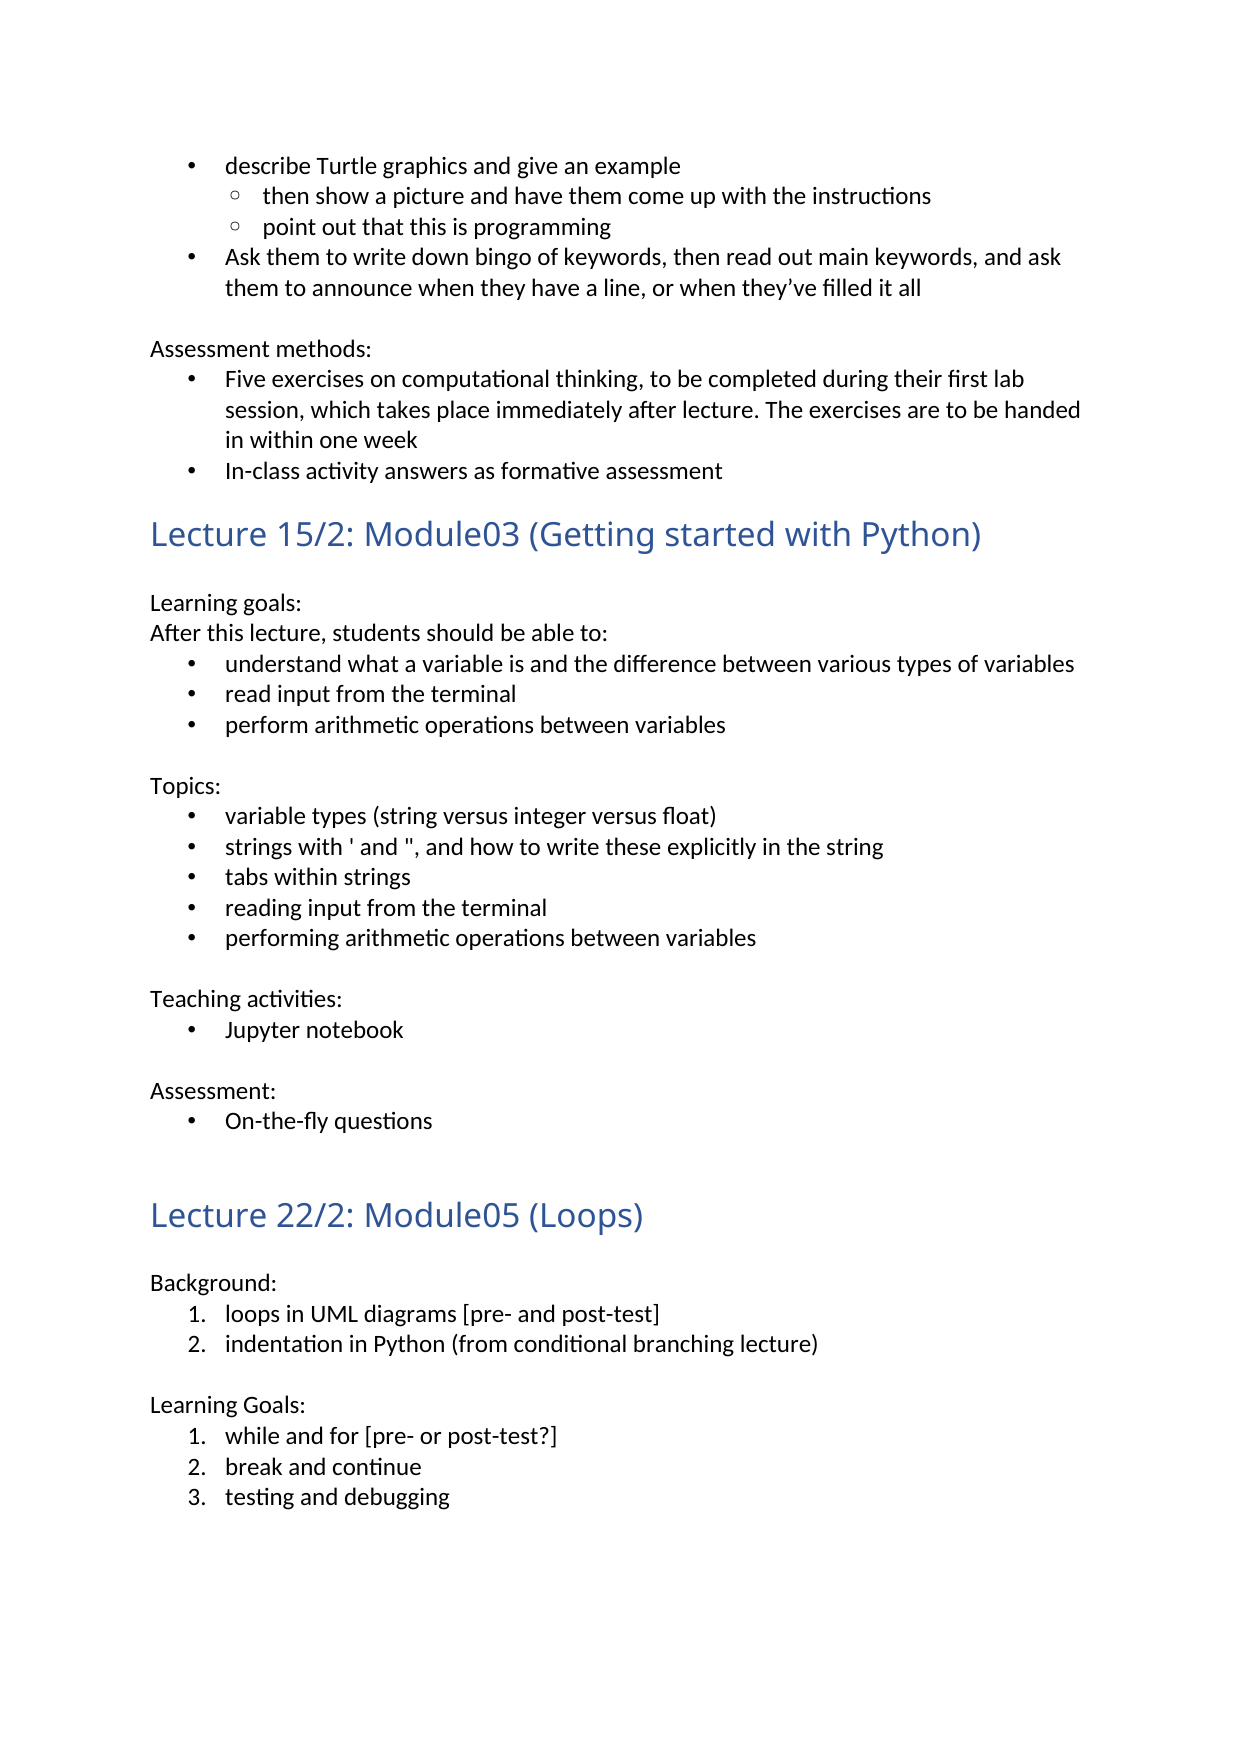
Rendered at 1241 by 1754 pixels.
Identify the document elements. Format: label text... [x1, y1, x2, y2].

list Jupyter notebook [187, 1014, 1090, 1044]
list variable types (string versus integer versus float) [187, 800, 1090, 831]
text After this lecture, students should be able to: [150, 617, 1090, 648]
list On-the-fly questions [187, 1106, 1090, 1136]
text Learning goals: [150, 587, 1090, 617]
list reading input from the terminal [187, 892, 1090, 922]
subtitle Lecture 15/2: Module03 (Getting started with Python) [150, 511, 1090, 556]
list loops in UML diagrams [pre- and post-test] [187, 1298, 1090, 1328]
subtitle Lecture 22/2: Module05 (Loops) [150, 1192, 1090, 1237]
list testing and debugging [187, 1481, 1090, 1512]
list break and continue [187, 1451, 1090, 1481]
list point out that this is programming [225, 211, 1090, 242]
list indentation in Python (from conditional branching lecture) [187, 1328, 1090, 1359]
list tabs within strings [187, 861, 1090, 892]
text Assessment methods: [150, 333, 1090, 364]
list In-class activity answers as formative assessment [187, 455, 1090, 486]
list Ask them to write down bingo of keywords, then read out main keywords, and ask them to announce when they have a line, or when they’ve filled it all [187, 242, 1090, 303]
list perform arithmetic operations between variables [187, 709, 1090, 739]
text Assessment: [150, 1075, 1090, 1106]
text Background: [150, 1267, 1090, 1298]
text Learning Goals: [150, 1389, 1090, 1420]
list Five exercises on computational thinking, to be completed during their first lab session, which takes place immediately after lecture. The exercises are to be handed in within one week [187, 364, 1090, 455]
text Topics: [150, 770, 1090, 800]
list understand what a variable is and the difference between various types of variables [187, 648, 1090, 678]
list while and for [pre- or post-test?] [187, 1420, 1090, 1451]
list then show a picture and have them come up with the instructions [225, 181, 1090, 211]
list performing arithmetic operations between variables [187, 922, 1090, 953]
list strings with ' and ", and how to write these explicitly in the string [187, 831, 1090, 861]
list describe Turtle graphics and give an example [187, 150, 1090, 181]
list read input from the terminal [187, 678, 1090, 709]
text Teaching activities: [150, 983, 1090, 1014]
